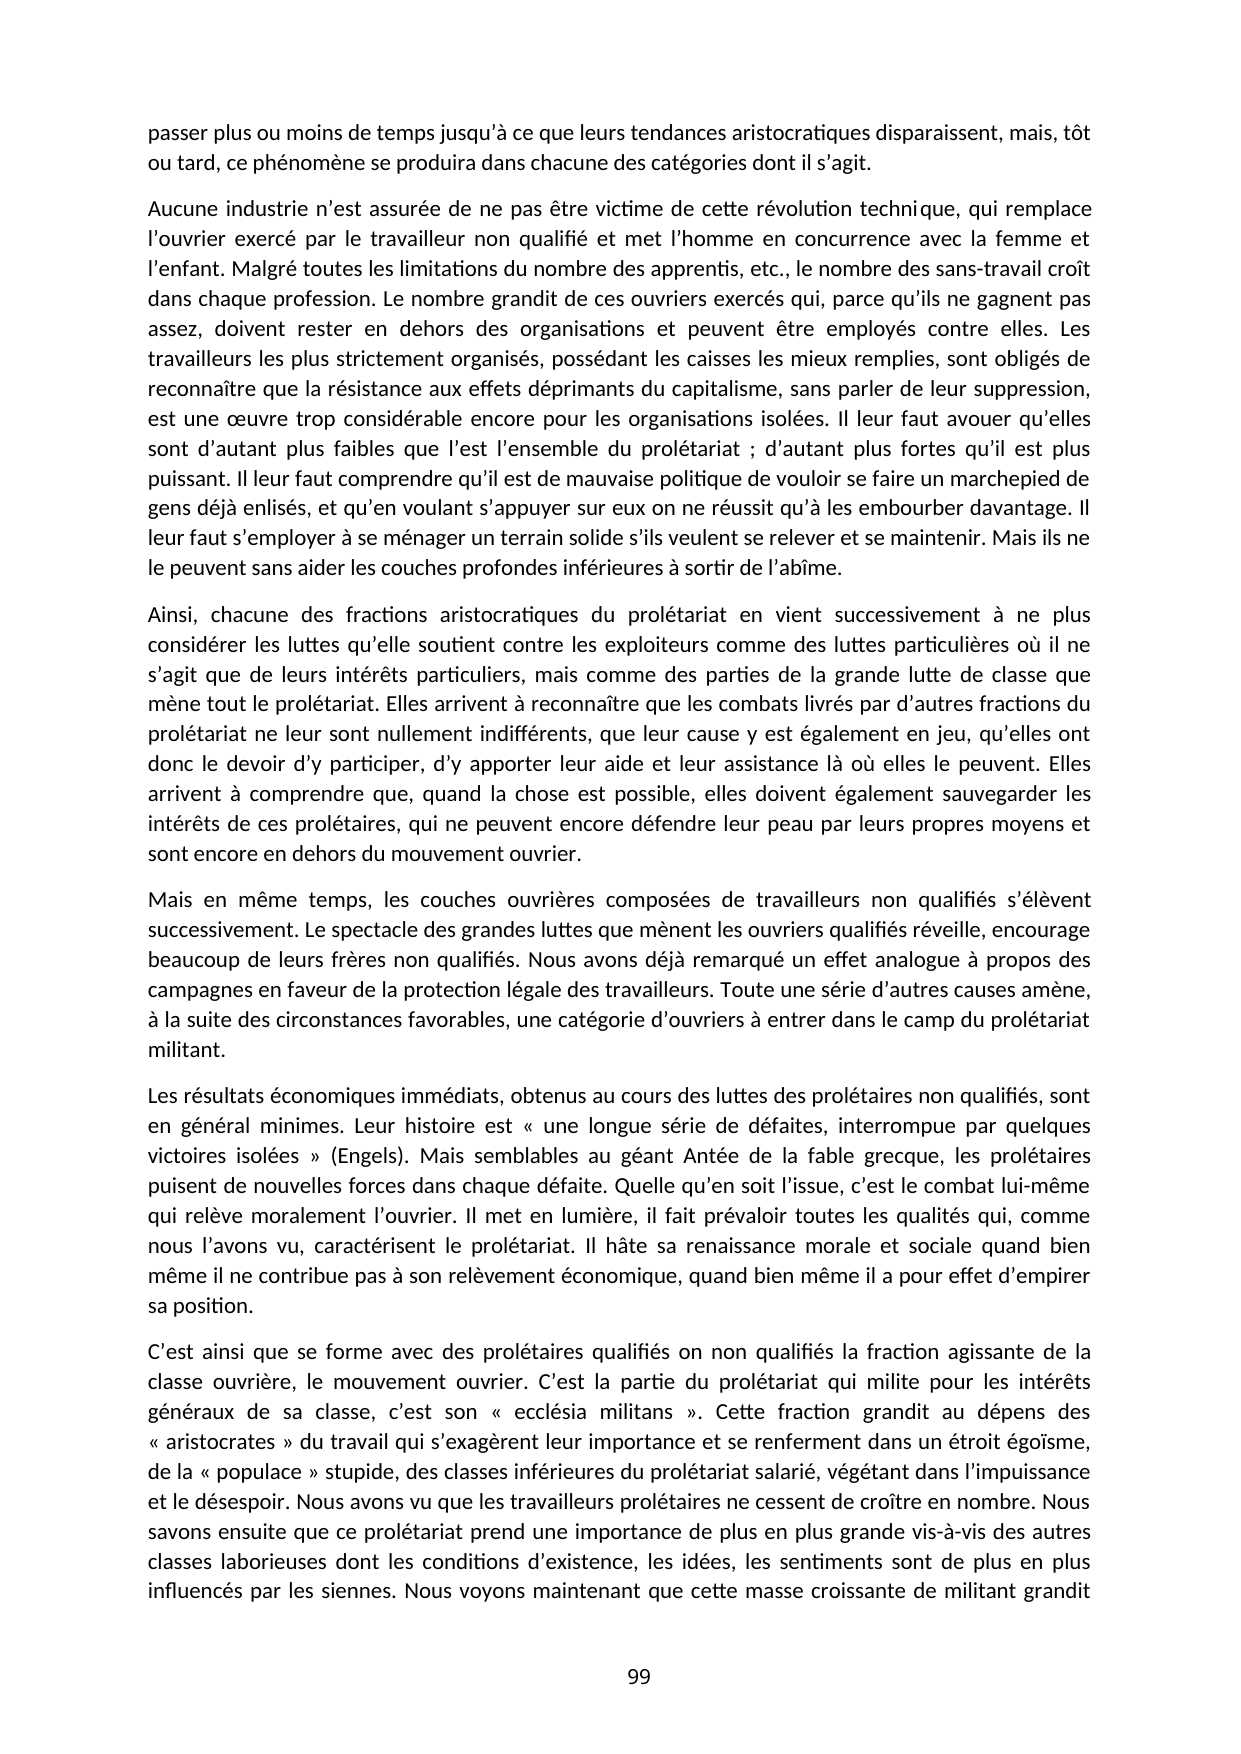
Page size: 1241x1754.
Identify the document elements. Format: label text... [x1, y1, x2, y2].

text Aucune industrie n’est assurée de ne pas être victime de cette révolution techni­que, qui remplace l’ouvrier exercé par le travailleur non qualifié et met l’homme en concurrence avec la femme et l’enfant. Malgré toutes les limitations du nombre des apprentis, etc., le nombre des sans-travail croît dans chaque profession. Le nombre grandit de ces ouvriers exercés qui, parce qu’ils ne gagnent pas assez, doivent rester en dehors des organisations et peuvent être employés contre elles. Les travailleurs les plus strictement organisés, possédant les caisses les mieux remplies, sont obligés de reconnaître que la résistance aux effets déprimants du capitalisme, sans parler de leur suppression, est une œuvre trop considérable encore pour les organisations isolées. Il leur faut avouer qu’elles sont d’autant plus faibles que l’est l’ensemble du prolétariat ; d’autant plus fortes qu’il est plus puissant. Il leur faut comprendre qu’il est de mauvaise politique de vouloir se faire un marchepied de gens déjà enlisés, et qu’en voulant s’appuyer sur eux on ne réussit qu’à les embourber davantage. Il leur faut s’employer à se ménager un terrain solide s’ils veulent se relever et se maintenir. Mais ils ne le peuvent sans aider les couches profondes inférieures à sortir de l’abîme. [148, 194, 1093, 581]
text Les résultats économiques immédiats, obtenus au cours des luttes des prolétaires non qualifiés, sont en général minimes. Leur histoire est « une longue série de défaites, interrompue par quelques victoires isolées » (Engels). Mais semblables au géant Antée de la fable grecque, les prolétaires puisent de nouvelles forces dans chaque défaite. Quelle qu’en soit l’issue, c’est le combat lui-même qui relève moralement l’ouvrier. Il met en lumière, il fait prévaloir toutes les qualités qui, comme nous l’avons vu, caractérisent le prolétariat. Il hâte sa renaissance morale et sociale quand bien même il ne contribue pas à son relèvement économique, quand bien même il a pour effet d’empirer sa position. [148, 1082, 1093, 1319]
text passer plus ou moins de temps jusqu’à ce que leurs tendances aristocratiques disparaissent, mais, tôt ou tard, ce phénomène se produira dans chacune des catégories dont il s’agit. [148, 118, 1093, 176]
text C’est ainsi que se forme avec des prolétaires qualifiés on non qualifiés la fraction agissante de la classe ouvrière, le mouvement ouvrier. C’est la partie du prolétariat qui milite pour les intérêts généraux de sa classe, c’est son « ecclésia militans ». Cette fraction grandit au dépens des « aristocrates » du travail qui s’exagèrent leur importance et se renferment dans un étroit égoïsme, de la « populace » stupide, des classes inférieures du prolétariat salarié, végétant dans l’impuissance et le désespoir. Nous avons vu que les travailleurs prolétaires ne cessent de croître en nombre. Nous savons ensuite que ce prolétariat prend une importance de plus en plus grande vis-à-vis des autres classes laborieuses dont les conditions d’existence, les idées, les sentiments sont de plus en plus influencés par les siennes. Nous voyons maintenant que cette masse croissante de militant grandit [148, 1337, 1093, 1605]
text Ainsi, chacune des fractions aristocratiques du prolétariat en vient successivement à ne plus considérer les luttes qu’elle soutient contre les exploiteurs comme des luttes particulières où il ne s’agit que de leurs intérêts particuliers, mais comme des parties de la grande lutte de classe que mène tout le prolétariat. Elles arrivent à reconnaître que les combats livrés par d’autres fractions du prolétariat ne leur sont nullement indifférents, que leur cause y est également en jeu, qu’elles ont donc le devoir d’y participer, d’y apporter leur aide et leur assistance là où elles le peuvent. Elles arrivent à comprendre que, quand la chose est possible, elles doivent également sauvegarder les intérêts de ces prolétaires, qui ne peuvent encore défendre leur peau par leurs propres moyens et sont encore en dehors du mouvement ouvrier. [148, 600, 1093, 867]
text Mais en même temps, les couches ouvrières composées de travailleurs non qualifiés s’élèvent successivement. Le spectacle des grandes luttes que mènent les ouvriers qualifiés réveille, encourage beaucoup de leurs frères non qualifiés. Nous avons déjà remarqué un effet analogue à propos des campagnes en faveur de la protection légale des travailleurs. Toute une série d’autres causes amène, à la suite des circonstances favorables, une catégorie d’ouvriers à entrer dans le camp du prolétariat militant. [148, 886, 1093, 1063]
